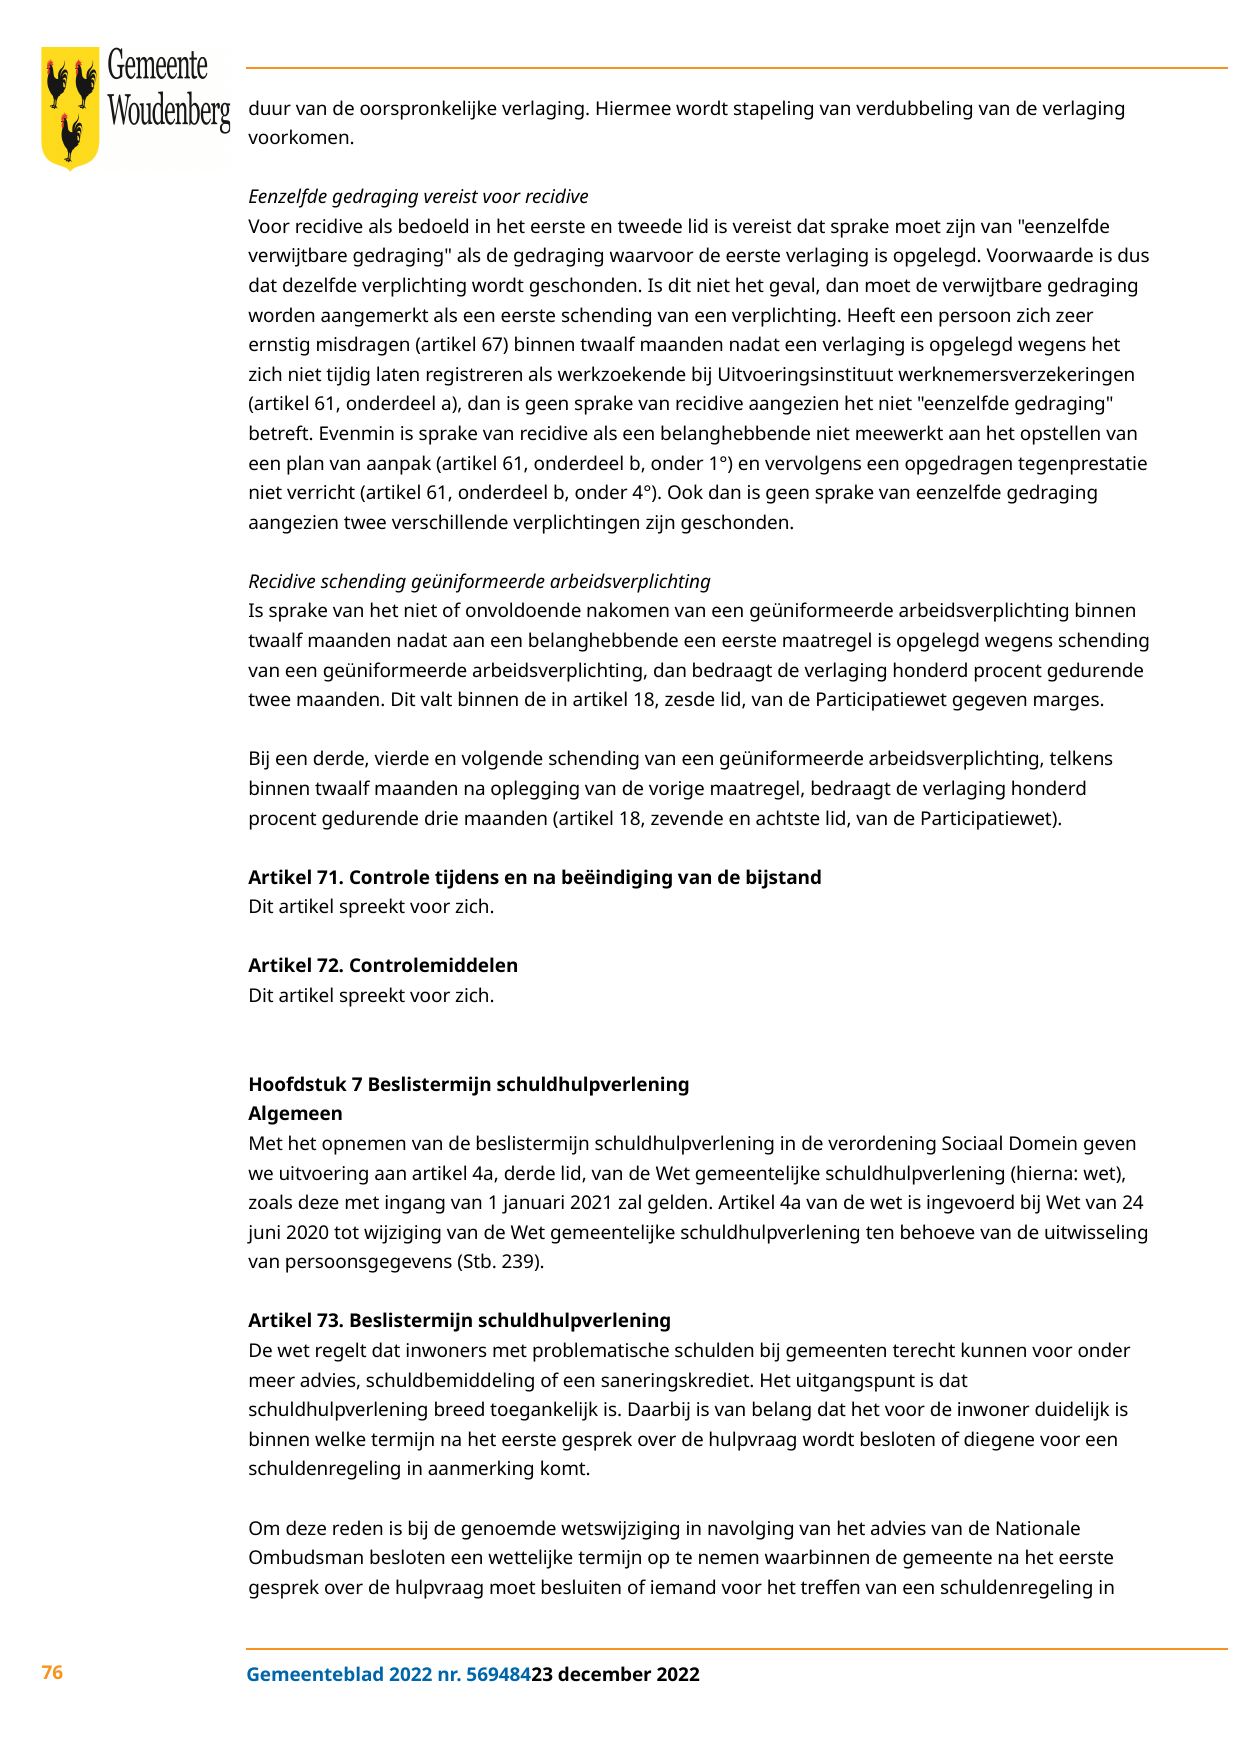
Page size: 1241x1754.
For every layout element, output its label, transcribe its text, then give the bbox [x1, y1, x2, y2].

text Om deze reden is bij de genoemde wetswijziging in navolging van het advies van de Nationale Ombudsman besloten een wettelijke termijn op te nemen waarbinnen de gemeente na het eerste gesprek over de hulpvraag moet besluiten of iemand voor het treffen van een schuldenregeling in [248, 1515, 1152, 1600]
picture [41, 47, 231, 172]
text Dit artikel spreekt voor zich. [248, 893, 1152, 919]
text Artikel 72. Controlemiddelen [248, 953, 1152, 978]
text Is sprake van het niet of onvoldoende nakomen van een geüniformeerde arbeidsverplichting binnen twaalf maanden nadat aan een belanghebbende een eerste maatregel is opgelegd wegens schending van een geüniformeerde arbeidsverplichting, dan bedraagt de verlaging honderd procent gedurende twee maanden. Dit valt binnen de in artikel 18, zesde lid, van de Participatiewet gegeven marges. [248, 598, 1152, 712]
text De wet regelt dat inwoners met problematische schulden bij gemeenten terecht kunnen voor onder meer advies, schuldbemiddeling of een saneringskrediet. Het uitgangspunt is dat schuldhulpverlening breed toegankelijk is. Daarbij is van belang dat het voor de inwoner duidelijk is binnen welke termijn na het eerste gesprek over de hulpvraag wordt besloten of diegene voor een schuldenregeling in aanmerking komt. [248, 1337, 1152, 1481]
text Hoofdstuk 7 Beslistermijn schuldhulpverlening [248, 1071, 1152, 1097]
text Dit artikel spreekt voor zich. [248, 982, 1152, 1008]
text Met het opnemen van de beslistermijn schuldhulpverlening in de verordening Sociaal Domein geven we uitvoering aan artikel 4a, derde lid, van de Wet gemeentelijke schuldhulpverlening (hierna: wet), zoals deze met ingang van 1 januari 2021 zal gelden. Artikel 4a van de wet is ingevoerd bij Wet van 24 juni 2020 tot wijziging van de Wet gemeentelijke schuldhulpverlening ten behoeve van de uitwisseling van persoonsgegevens (Stb. 239). [248, 1130, 1152, 1274]
text Artikel 71. Controle tijdens en na beëindiging van de bijstand [248, 864, 1152, 890]
text Recidive schending geüniformeerde arbeidsverplichting [248, 568, 1152, 594]
text Bij een derde, vierde en volgende schending van een geüniformeerde arbeidsverplichting, telkens binnen twaalf maanden na oplegging van de vorige maatregel, bedraagt de verlaging honderd procent gedurende drie maanden (artikel 18, zevende en achtste lid, van de Participatiewet). [248, 746, 1152, 831]
text Voor recidive als bedoeld in het eerste en tweede lid is vereist dat sprake moet zijn van "eenzelfde verwijtbare gedraging" als de gedraging waarvoor de eerste verlaging is opgelegd. Voorwaarde is dus dat dezelfde verplichting wordt geschonden. Is dit niet het geval, dan moet de verwijtbare gedraging worden aangemerkt als een eerste schending van een verplichting. Heeft een persoon zich zeer ernstig misdragen (artikel 67) binnen twaalf maanden nadat een verlaging is opgelegd wegens het zich niet tijdig laten registreren als werkzoekende bij Uitvoeringsinstituut werknemersverzekeringen (artikel 61, onderdeel a), dan is geen sprake van recidive aangezien het niet "eenzelfde gedraging" betreft. Evenmin is sprake van recidive als een belanghebbende niet meewerkt aan het opstellen van een plan van aanpak (artikel 61, onderdeel b, onder 1°) en vervolgens een opgedragen tegenprestatie niet verricht (artikel 61, onderdeel b, onder 4°). Ook dan is geen sprake van eenzelfde gedraging aangezien twee verschillende verplichtingen zijn geschonden. [248, 213, 1152, 535]
text Eenzelfde gedraging vereist voor recidive [248, 183, 1152, 209]
text Artikel 73. Beslistermijn schuldhulpverlening [248, 1308, 1152, 1333]
text Algemeen [248, 1101, 1152, 1126]
text duur van de oorspronkelijke verlaging. Hiermee wordt stapeling van verdubbeling van de verlaging voorkomen. [248, 95, 1152, 150]
